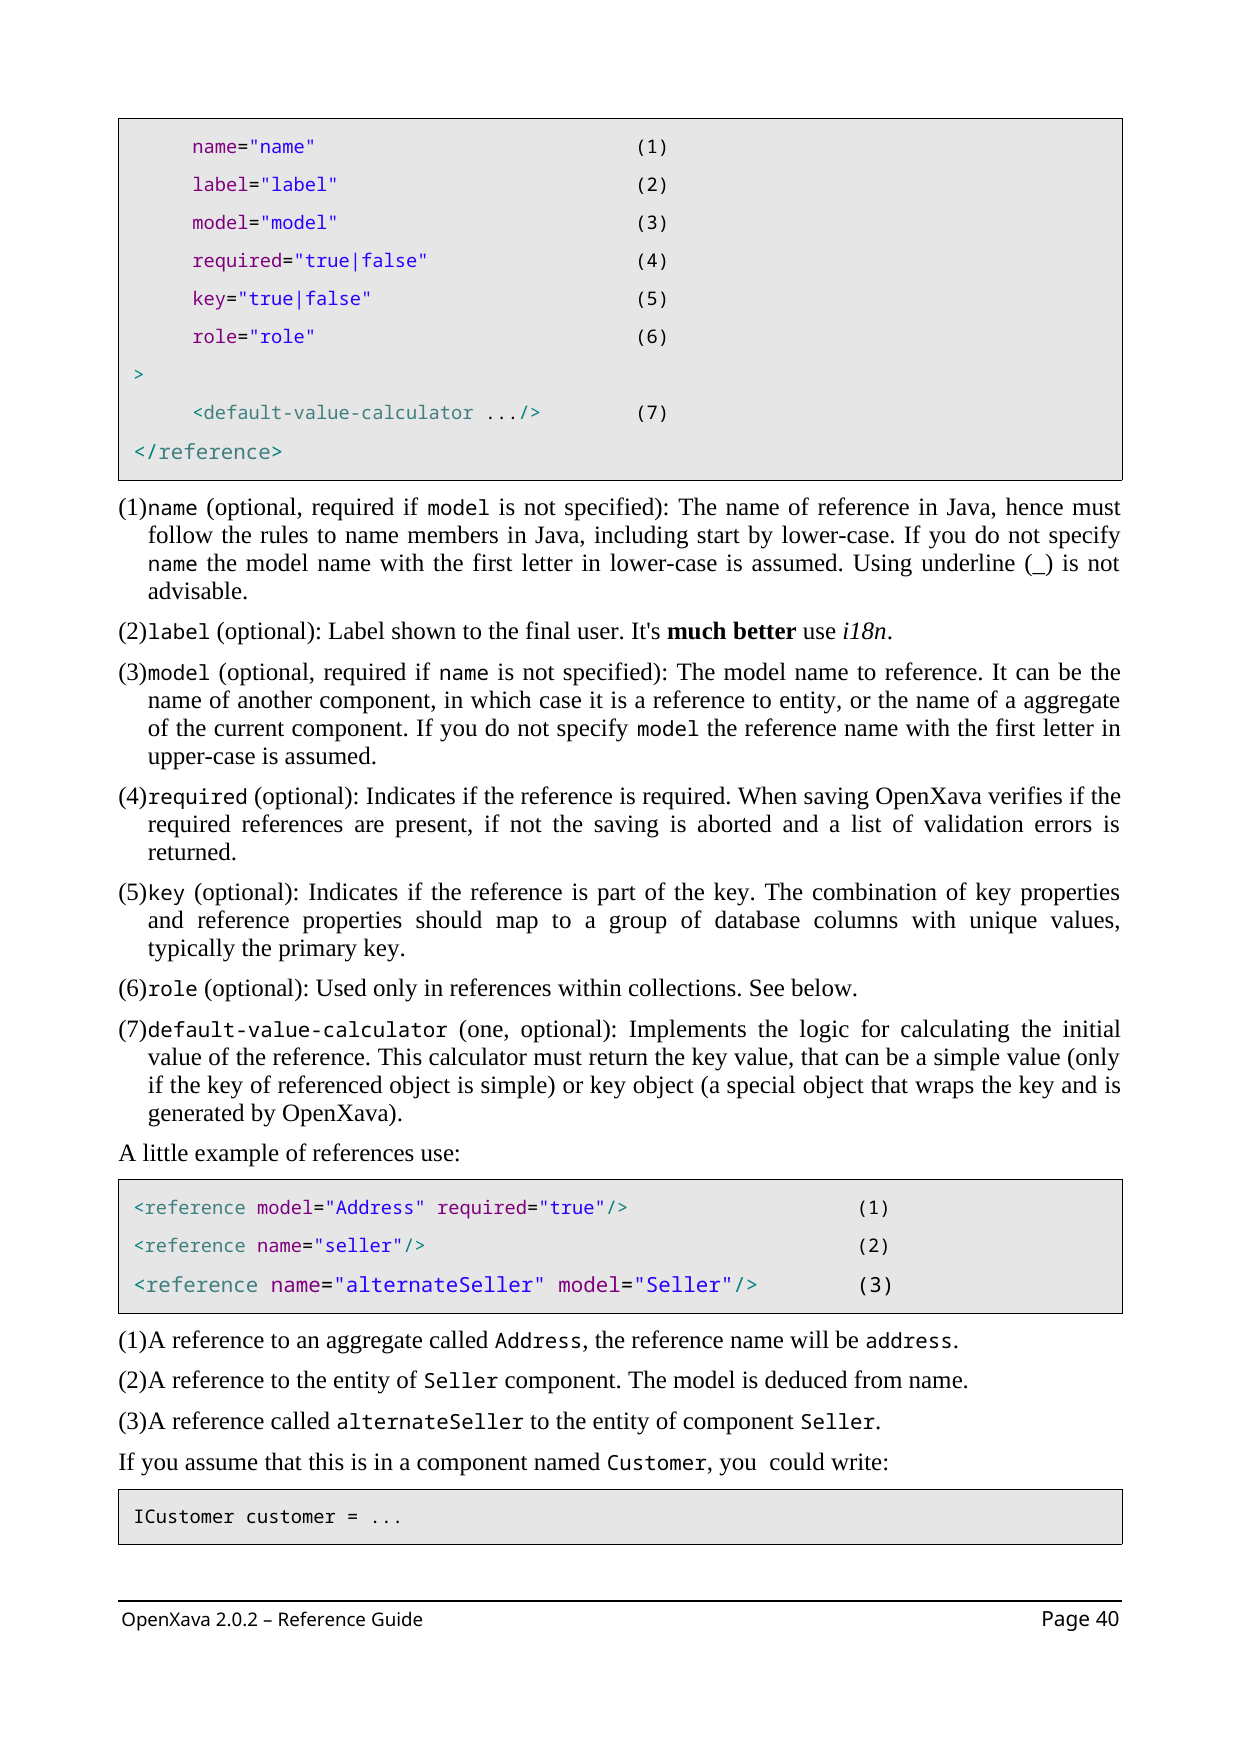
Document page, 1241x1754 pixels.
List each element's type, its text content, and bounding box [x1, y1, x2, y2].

text key="true|false" (5) [119, 270, 1122, 308]
list A reference called alternateSeller to the entity of component Seller. [118, 1407, 1122, 1436]
list model (optional, required if name is not specified): The model name to reference. It can be the name of another component, in which case it is a reference to entity, or the name of a aggregate of the current component. If you do not specify model the reference name with the first letter in upper-case is assumed. [118, 658, 1122, 770]
text </reference> [119, 422, 1122, 480]
list label (optional): Label shown to the final user. It's much better use i18n. [118, 617, 1122, 645]
text <reference name="seller"/> (2) [119, 1217, 1122, 1255]
list key (optional): Indicates if the reference is part of the key. The combination of key properties and reference properties should map to a group of database columns with unique values, typically the primary key. [118, 878, 1122, 962]
text name="name" (1) [119, 119, 1122, 156]
list required (optional): Indicates if the reference is required. When saving OpenXava verifies if the required references are present, if not the saving is aborted and a list of validation errors is returned. [118, 782, 1122, 866]
text required="true|false" (4) [119, 232, 1122, 270]
text model="model" (3) [119, 194, 1122, 232]
text > [119, 346, 1122, 384]
text If you assume that this is in a component named Customer, you could write: [118, 1448, 1122, 1476]
list A reference to the entity of Seller component. The model is deduced from name. [118, 1367, 1122, 1395]
list A reference to an aggregate called Address, the reference name will be address. [118, 1326, 1122, 1354]
text ICustomer customer = ... [119, 1490, 1122, 1544]
text <reference name="alternateSeller" model="Seller"/> (3) [119, 1255, 1122, 1313]
list role (optional): Used only in references within collections. See below. [118, 974, 1122, 1003]
list default-value-calculator (one, optional): Implements the logic for calculating the initial value of the reference. This calculator must return the key value, that can be a simple value (only if the key of referenced object is simple) or key object (a special object that wraps the key and is generated by OpenXava). [118, 1015, 1122, 1127]
text <reference model="Address" required="true"/> (1) [119, 1180, 1122, 1217]
text label="label" (2) [119, 156, 1122, 194]
text <default-value-calculator .../> (7) [119, 384, 1122, 422]
list name (optional, required if model is not specified): The name of reference in Java, hence must follow the rules to name members in Java, including start by lower-case. If you do not specify name the model name with the first letter in lower-case is assumed. Using underline (_) is not advisable. [118, 493, 1122, 605]
text A little example of references use: [118, 1139, 1122, 1167]
text role="role" (6) [119, 308, 1122, 346]
